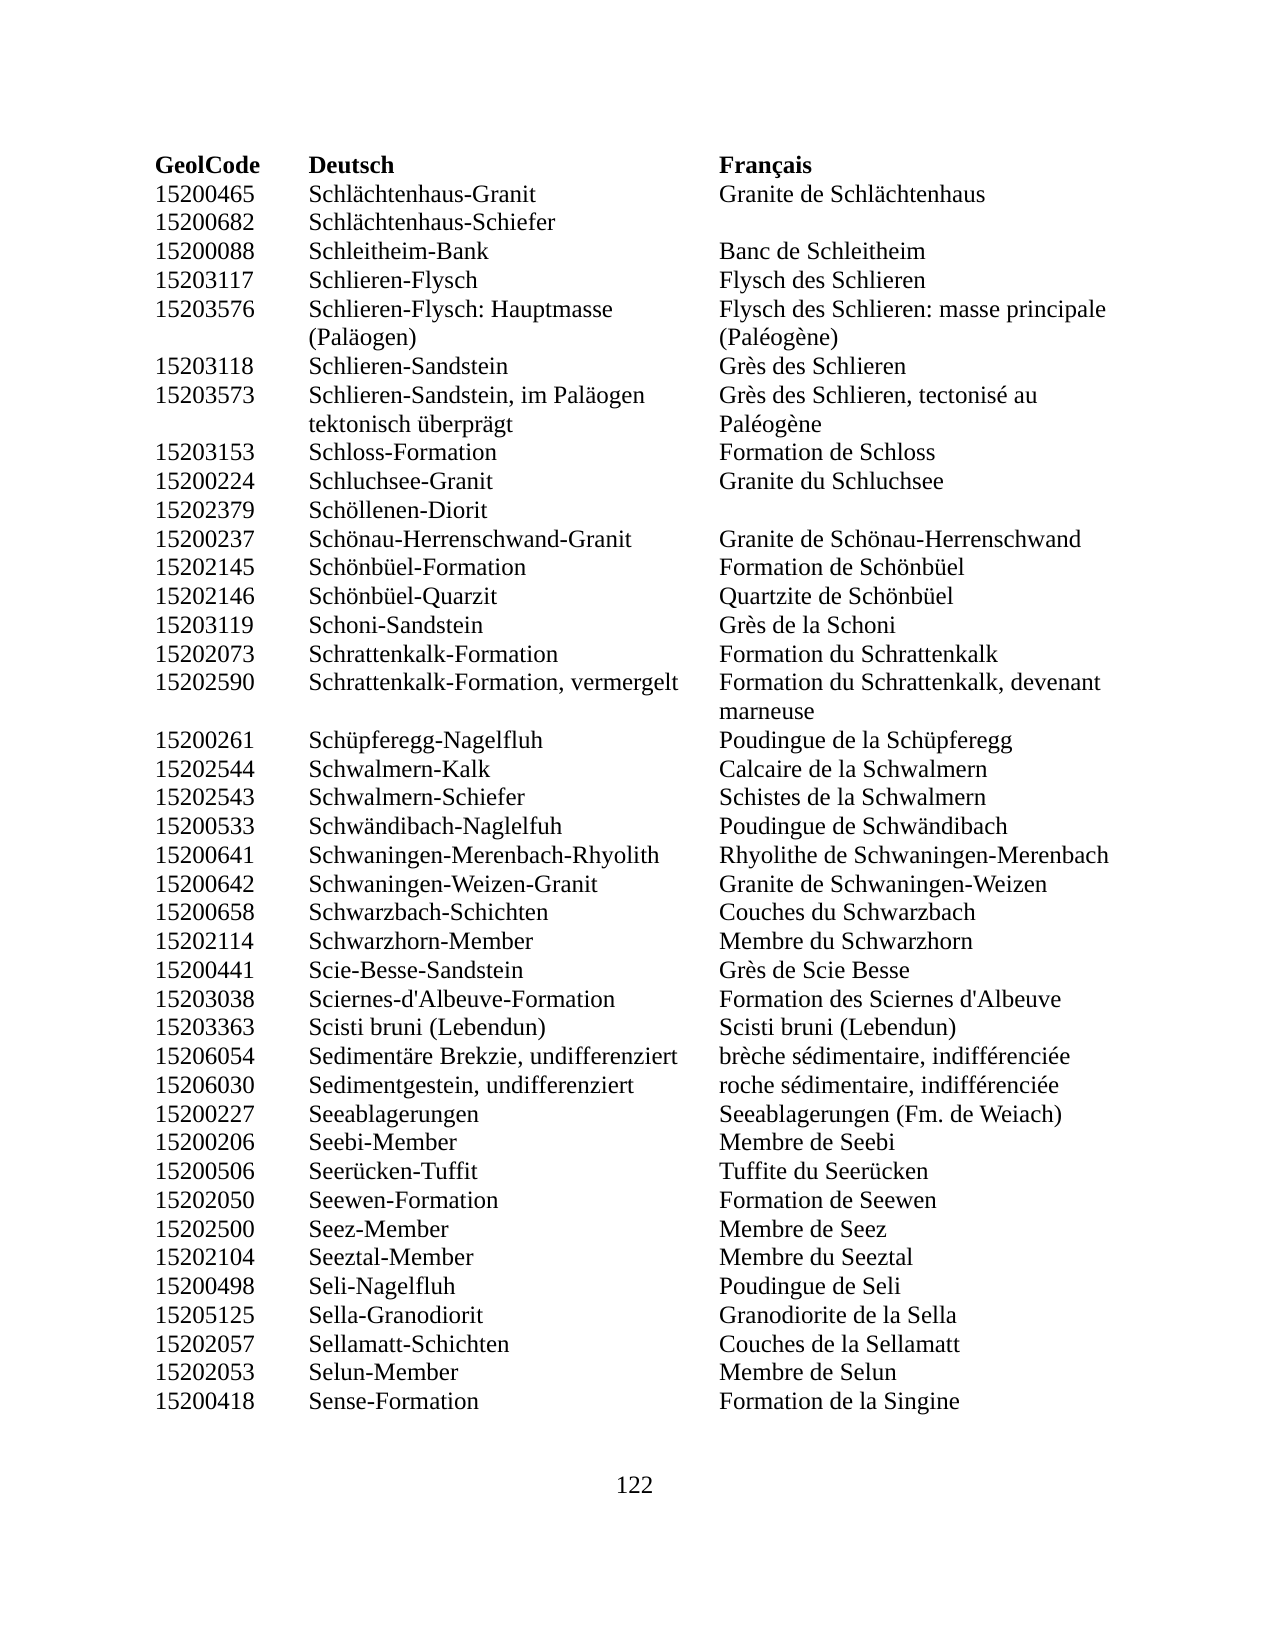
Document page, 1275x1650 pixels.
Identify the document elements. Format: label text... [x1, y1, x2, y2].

table_cell Poudingue de la Schüpferegg [714, 725, 1125, 754]
table_cell Formation de la Singine [714, 1386, 1125, 1415]
table_cell Membre de Seez [714, 1214, 1125, 1242]
table_cell Schüpferegg-Nagelfluh [304, 725, 714, 754]
table_header Deutsch [304, 150, 714, 179]
table_cell Couches du Schwarzbach [714, 898, 1125, 926]
table_cell Membre du Seeztal [714, 1243, 1125, 1271]
table_cell 15202050 [150, 1185, 304, 1214]
table_cell 15200088 [150, 236, 304, 265]
table_cell Sella-Granodiorit [304, 1300, 714, 1329]
table_cell Schöllenen-Diorit [304, 495, 714, 524]
table_cell Seewen-Formation [304, 1185, 714, 1214]
table_cell Grès des Schlieren [714, 351, 1125, 380]
table_cell Seeablagerungen (Fm. de Weiach) [714, 1099, 1125, 1127]
table_cell 15203038 [150, 984, 304, 1012]
table_cell Formation du Schrattenkalk, devenant marneuse [714, 668, 1125, 725]
table_cell 15200418 [150, 1386, 304, 1415]
table_cell 15203573 [150, 380, 304, 437]
table_cell Calcaire de la Schwalmern [714, 754, 1125, 782]
table_cell Sciernes-d'Albeuve-Formation [304, 984, 714, 1012]
table_cell 15203117 [150, 265, 304, 294]
table_cell Grès de Scie Besse [714, 955, 1125, 984]
table_cell Seebi-Member [304, 1128, 714, 1156]
table_cell 15202500 [150, 1214, 304, 1242]
table_cell brèche sédimentaire, indifférenciée [714, 1041, 1125, 1070]
table_cell Banc de Schleitheim [714, 236, 1125, 265]
table_cell Schwalmern-Schiefer [304, 783, 714, 811]
table_cell Poudingue de Seli [714, 1271, 1125, 1300]
table_cell Schleitheim-Bank [304, 236, 714, 265]
table_cell 15203576 [150, 294, 304, 351]
table_cell Sedimentäre Brekzie, undifferenziert [304, 1041, 714, 1070]
table_cell 15202053 [150, 1358, 304, 1386]
table_header Français [714, 150, 1125, 179]
table_cell Granodiorite de la Sella [714, 1300, 1125, 1329]
table_cell 15206030 [150, 1070, 304, 1099]
table_cell Granite de Schwaningen-Weizen [714, 869, 1125, 897]
table_cell Formation du Schrattenkalk [714, 639, 1125, 667]
table_cell 15203363 [150, 1013, 304, 1041]
table_cell Schlieren-Sandstein, im Paläogen tektonisch überprägt [304, 380, 714, 437]
table_cell 15200641 [150, 840, 304, 869]
table_cell Scisti bruni (Lebendun) [714, 1013, 1125, 1041]
table_cell 15202145 [150, 553, 304, 581]
table_cell 15202379 [150, 495, 304, 524]
table_cell Selun-Member [304, 1358, 714, 1386]
table_cell Schlieren-Flysch: Hauptmasse (Paläogen) [304, 294, 714, 351]
table_cell 15202146 [150, 581, 304, 610]
table_cell Schoni-Sandstein [304, 610, 714, 639]
table_cell Formation des Sciernes d'Albeuve [714, 984, 1125, 1012]
table_cell Scie-Besse-Sandstein [304, 955, 714, 984]
table_cell Seli-Nagelfluh [304, 1271, 714, 1300]
table_cell 15202544 [150, 754, 304, 782]
table_cell Schlächtenhaus-Granit [304, 179, 714, 207]
table_cell Seeztal-Member [304, 1243, 714, 1271]
table_header GeolCode [150, 150, 304, 179]
table_cell Grès des Schlieren, tectonisé au Paléogène [714, 380, 1125, 437]
table_cell Schwändibach-Naglelfuh [304, 811, 714, 840]
table_cell Sedimentgestein, undifferenziert [304, 1070, 714, 1099]
table_cell Schluchsee-Granit [304, 466, 714, 495]
table_cell 15203118 [150, 351, 304, 380]
table_cell [714, 495, 1125, 524]
table_cell Schwalmern-Kalk [304, 754, 714, 782]
table_cell Flysch des Schlieren: masse principale (Paléogène) [714, 294, 1125, 351]
table_cell Membre du Schwarzhorn [714, 926, 1125, 955]
table_cell Seeablagerungen [304, 1099, 714, 1127]
table_cell Schwaningen-Weizen-Granit [304, 869, 714, 897]
table_cell Formation de Schloss [714, 438, 1125, 466]
table_cell Schlächtenhaus-Schiefer [304, 208, 714, 236]
table_cell 15200533 [150, 811, 304, 840]
table_cell Granite de Schönau-Herrenschwand [714, 524, 1125, 552]
table_cell 15202057 [150, 1329, 304, 1357]
table_cell 15200237 [150, 524, 304, 552]
table_cell Schwaningen-Merenbach-Rhyolith [304, 840, 714, 869]
table_cell Membre de Seebi [714, 1128, 1125, 1156]
table_cell Couches de la Sellamatt [714, 1329, 1125, 1357]
table_cell Seerücken-Tuffit [304, 1156, 714, 1185]
table_cell Schlieren-Flysch [304, 265, 714, 294]
table_cell Schlieren-Sandstein [304, 351, 714, 380]
table_cell Sellamatt-Schichten [304, 1329, 714, 1357]
table_cell 15200206 [150, 1128, 304, 1156]
table_cell Grès de la Schoni [714, 610, 1125, 639]
table_cell 15203119 [150, 610, 304, 639]
table_cell 15200498 [150, 1271, 304, 1300]
table_cell 15200227 [150, 1099, 304, 1127]
table_cell Granite du Schluchsee [714, 466, 1125, 495]
table_cell Formation de Seewen [714, 1185, 1125, 1214]
table_cell 15200465 [150, 179, 304, 207]
table_cell Granite de Schlächtenhaus [714, 179, 1125, 207]
table_cell Tuffite du Seerücken [714, 1156, 1125, 1185]
table_cell Rhyolithe de Schwaningen-Merenbach [714, 840, 1125, 869]
table_cell Schönbüel-Quarzit [304, 581, 714, 610]
table_cell Flysch des Schlieren [714, 265, 1125, 294]
table_cell Schloss-Formation [304, 438, 714, 466]
table_cell Schrattenkalk-Formation, vermergelt [304, 668, 714, 725]
table_cell 15200658 [150, 898, 304, 926]
table_cell 15202114 [150, 926, 304, 955]
table_cell Formation de Schönbüel [714, 553, 1125, 581]
table_cell Schrattenkalk-Formation [304, 639, 714, 667]
table_cell Schwarzbach-Schichten [304, 898, 714, 926]
table_cell 15205125 [150, 1300, 304, 1329]
table_cell Poudingue de Schwändibach [714, 811, 1125, 840]
table_cell 15200642 [150, 869, 304, 897]
table_cell Schwarzhorn-Member [304, 926, 714, 955]
table_cell Sense-Formation [304, 1386, 714, 1415]
table_cell 15206054 [150, 1041, 304, 1070]
table_cell Schönau-Herrenschwand-Granit [304, 524, 714, 552]
table_cell roche sédimentaire, indifférenciée [714, 1070, 1125, 1099]
table_cell 15202073 [150, 639, 304, 667]
table_cell 15200261 [150, 725, 304, 754]
table_cell 15202104 [150, 1243, 304, 1271]
table_cell 15200441 [150, 955, 304, 984]
table_cell Quartzite de Schönbüel [714, 581, 1125, 610]
table_cell Scisti bruni (Lebendun) [304, 1013, 714, 1041]
table_cell 15200224 [150, 466, 304, 495]
table_cell Seez-Member [304, 1214, 714, 1242]
table_cell 15203153 [150, 438, 304, 466]
table_cell [714, 208, 1125, 236]
table_cell 15200682 [150, 208, 304, 236]
table_cell 15202590 [150, 668, 304, 725]
table_cell Schönbüel-Formation [304, 553, 714, 581]
table_cell 15200506 [150, 1156, 304, 1185]
table_cell 15202543 [150, 783, 304, 811]
table_cell Schistes de la Schwalmern [714, 783, 1125, 811]
table_cell Membre de Selun [714, 1358, 1125, 1386]
